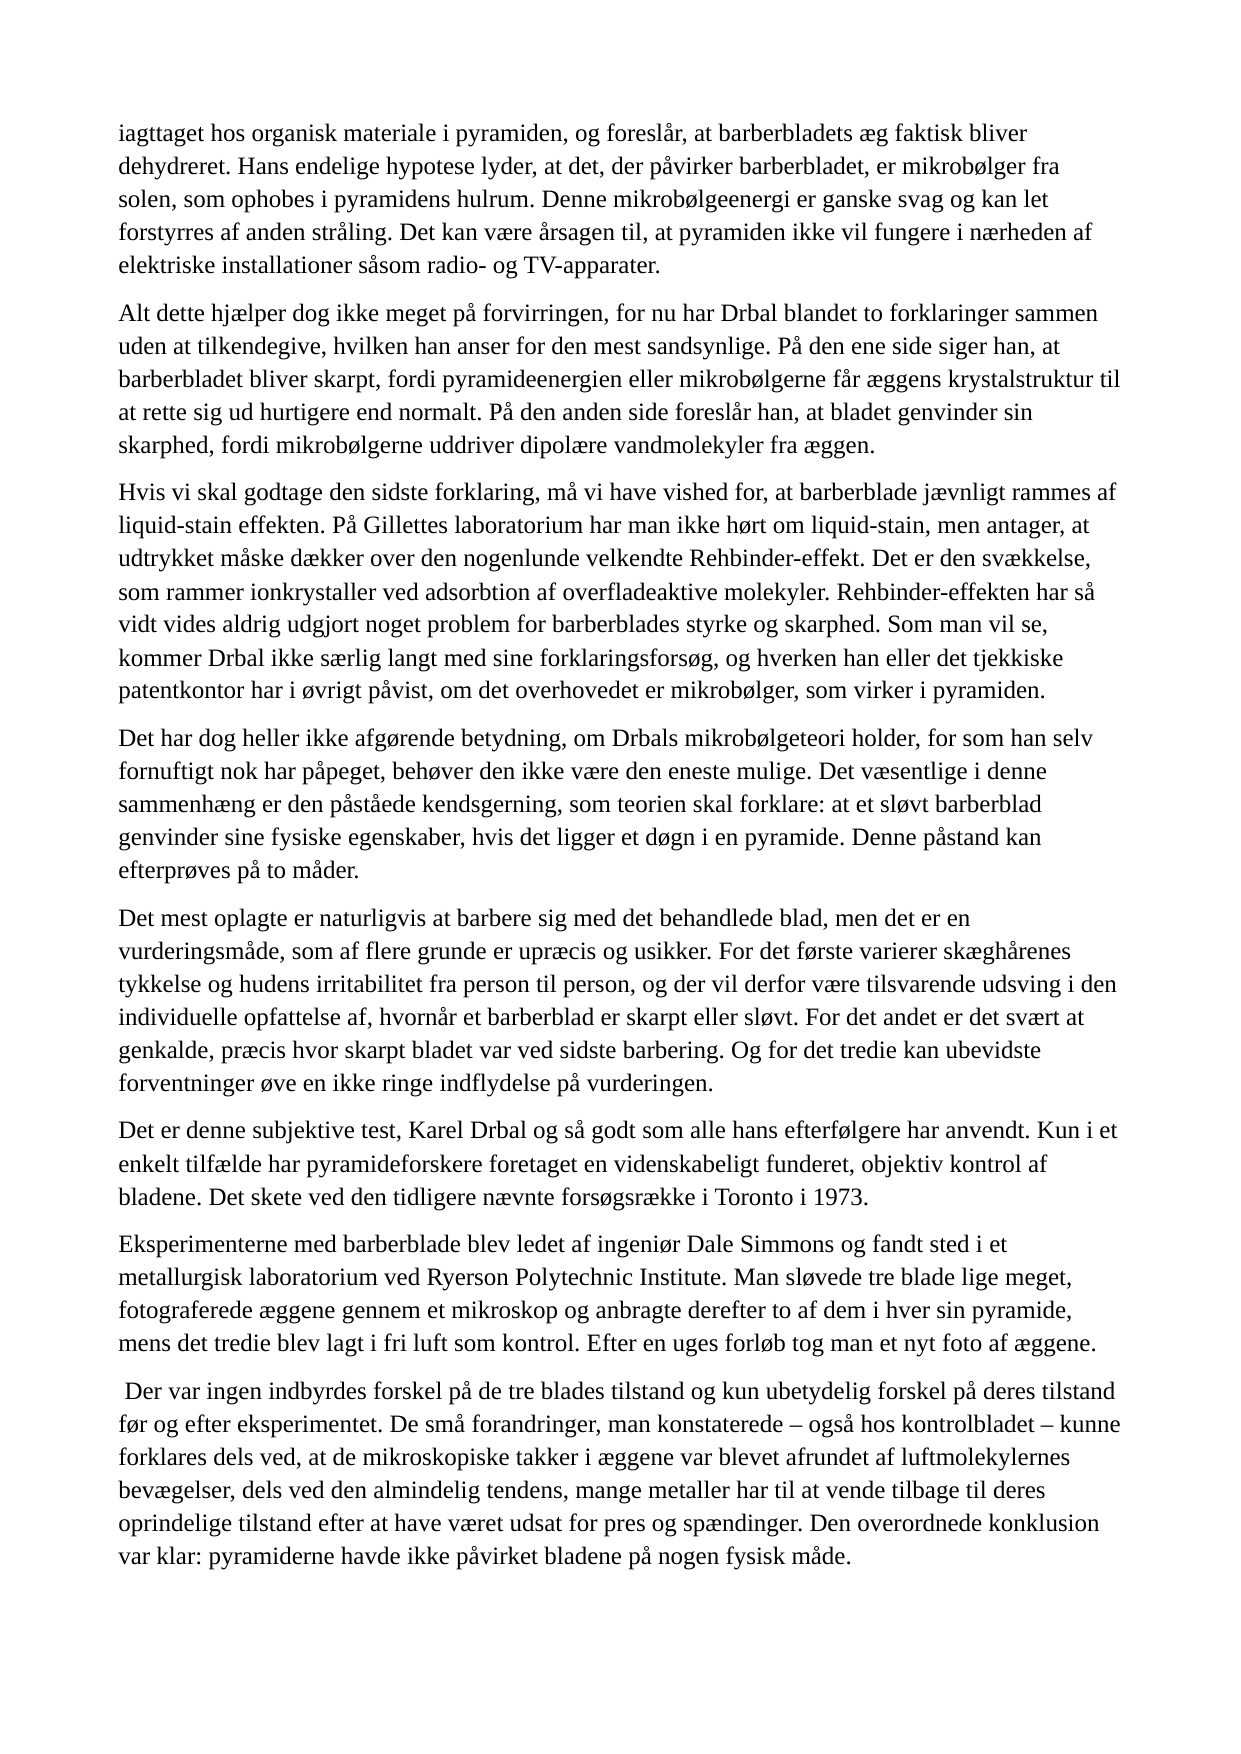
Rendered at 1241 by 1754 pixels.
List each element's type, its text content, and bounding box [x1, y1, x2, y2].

text Der var ingen indbyrdes forskel på de tre blades tilstand og kun ubetydelig forskel på deres tilstand før og efter eksperimentet. De små forandringer, man konstaterede – også hos kontrolbladet – kunne forklares dels ved, at de mikroskopiske takker i æggene var blevet afrundet af luftmolekylernes bevægelser, dels ved den almindelig tendens, mange metaller har til at vende tilbage til deres oprindelige tilstand efter at have været udsat for pres og spændinger. Den overordnede konklusion var klar: pyramiderne havde ikke påvirket bladene på nogen fysisk måde. [118, 1376, 1122, 1570]
text iagttaget hos organisk materiale i pyramiden, og foreslår, at barberbladets æg faktisk bliver dehydreret. Hans endelige hypotese lyder, at det, der påvirker barberbladet, er mikrobølger fra solen, som ophobes i pyramidens hulrum. Denne mikrobølgeenergi er ganske svag og kan let forstyrres af anden stråling. Det kan være årsagen til, at pyramiden ikke vil fungere i nærheden af elektriske installationer såsom radio- og TV-apparater. [118, 118, 1122, 279]
text Eksperimenterne med barberblade blev ledet af ingeniør Dale Simmons og fandt sted i et metallurgisk laboratorium ved Ryerson Polytechnic Institute. Man sløvede tre blade lige meget, fotograferede æggene gennem et mikroskop og anbragte derefter to af dem i hver sin pyramide, mens det tredie blev lagt i fri luft som kontrol. Efter en uges forløb tog man et nyt foto af æggene. [118, 1229, 1122, 1357]
text Alt dette hjælper dog ikke meget på forvirringen, for nu har Drbal blandet to forklaringer sammen uden at tilkendegive, hvilken han anser for den mest sandsynlige. På den ene side siger han, at barberbladet bliver skarpt, fordi pyramideenergien eller mikrobølgerne får æggens krystalstruktur til at rette sig ud hurtigere end normalt. På den anden side foreslår han, at bladet genvinder sin skarphed, fordi mikrobølgerne uddriver dipolære vandmolekyler fra æggen. [118, 298, 1122, 459]
text Det mest oplagte er naturligvis at barbere sig med det behandlede blad, men det er en vurderingsmåde, som af flere grunde er upræcis og usikker. For det første varierer skæghårenes tykkelse og hudens irritabilitet fra person til person, og der vil derfor være tilsvarende udsving i den individuelle opfattelse af, hvornår et barberblad er skarpt eller sløvt. For det andet er det svært at genkalde, præcis hvor skarpt bladet var ved sidste barbering. Og for det tredie kan ubevidste forventninger øve en ikke ringe indflydelse på vurderingen. [118, 903, 1122, 1097]
text Hvis vi skal godtage den sidste forklaring, må vi have vished for, at barberblade jævnligt rammes af liquid-stain effekten. På Gillettes laboratorium har man ikke hørt om liquid-stain, men antager, at udtrykket måske dækker over den nogenlunde velkendte Rehbinder-effekt. Det er den svækkelse, som rammer ionkrystaller ved adsorbtion af overfladeaktive molekyler. Rehbinder-effekten har så vidt vides aldrig udgjort noget problem for barberblades styrke og skarphed. Som man vil se, kommer Drbal ikke særlig langt med sine forklaringsforsøg, og hverken han eller det tjekkiske patentkontor har i øvrigt påvist, om det overhovedet er mikrobølger, som virker i pyramiden. [118, 477, 1122, 704]
text Det har dog heller ikke afgørende betydning, om Drbals mikrobølgeteori holder, for som han selv fornuftigt nok har påpeget, behøver den ikke være den eneste mulige. Det væsentlige i denne sammenhæng er den påståede kendsgerning, som teorien skal forklare: at et sløvt barberblad genvinder sine fysiske egenskaber, hvis det ligger et døgn i en pyramide. Denne påstand kan efterprøves på to måder. [118, 723, 1122, 884]
text Det er denne subjektive test, Karel Drbal og så godt som alle hans efterfølgere har anvendt. Kun i et enkelt tilfælde har pyramideforskere foretaget en videnskabeligt funderet, objektiv kontrol af bladene. Det skete ved den tidligere nævnte forsøgsrække i Toronto i 1973. [118, 1116, 1122, 1210]
